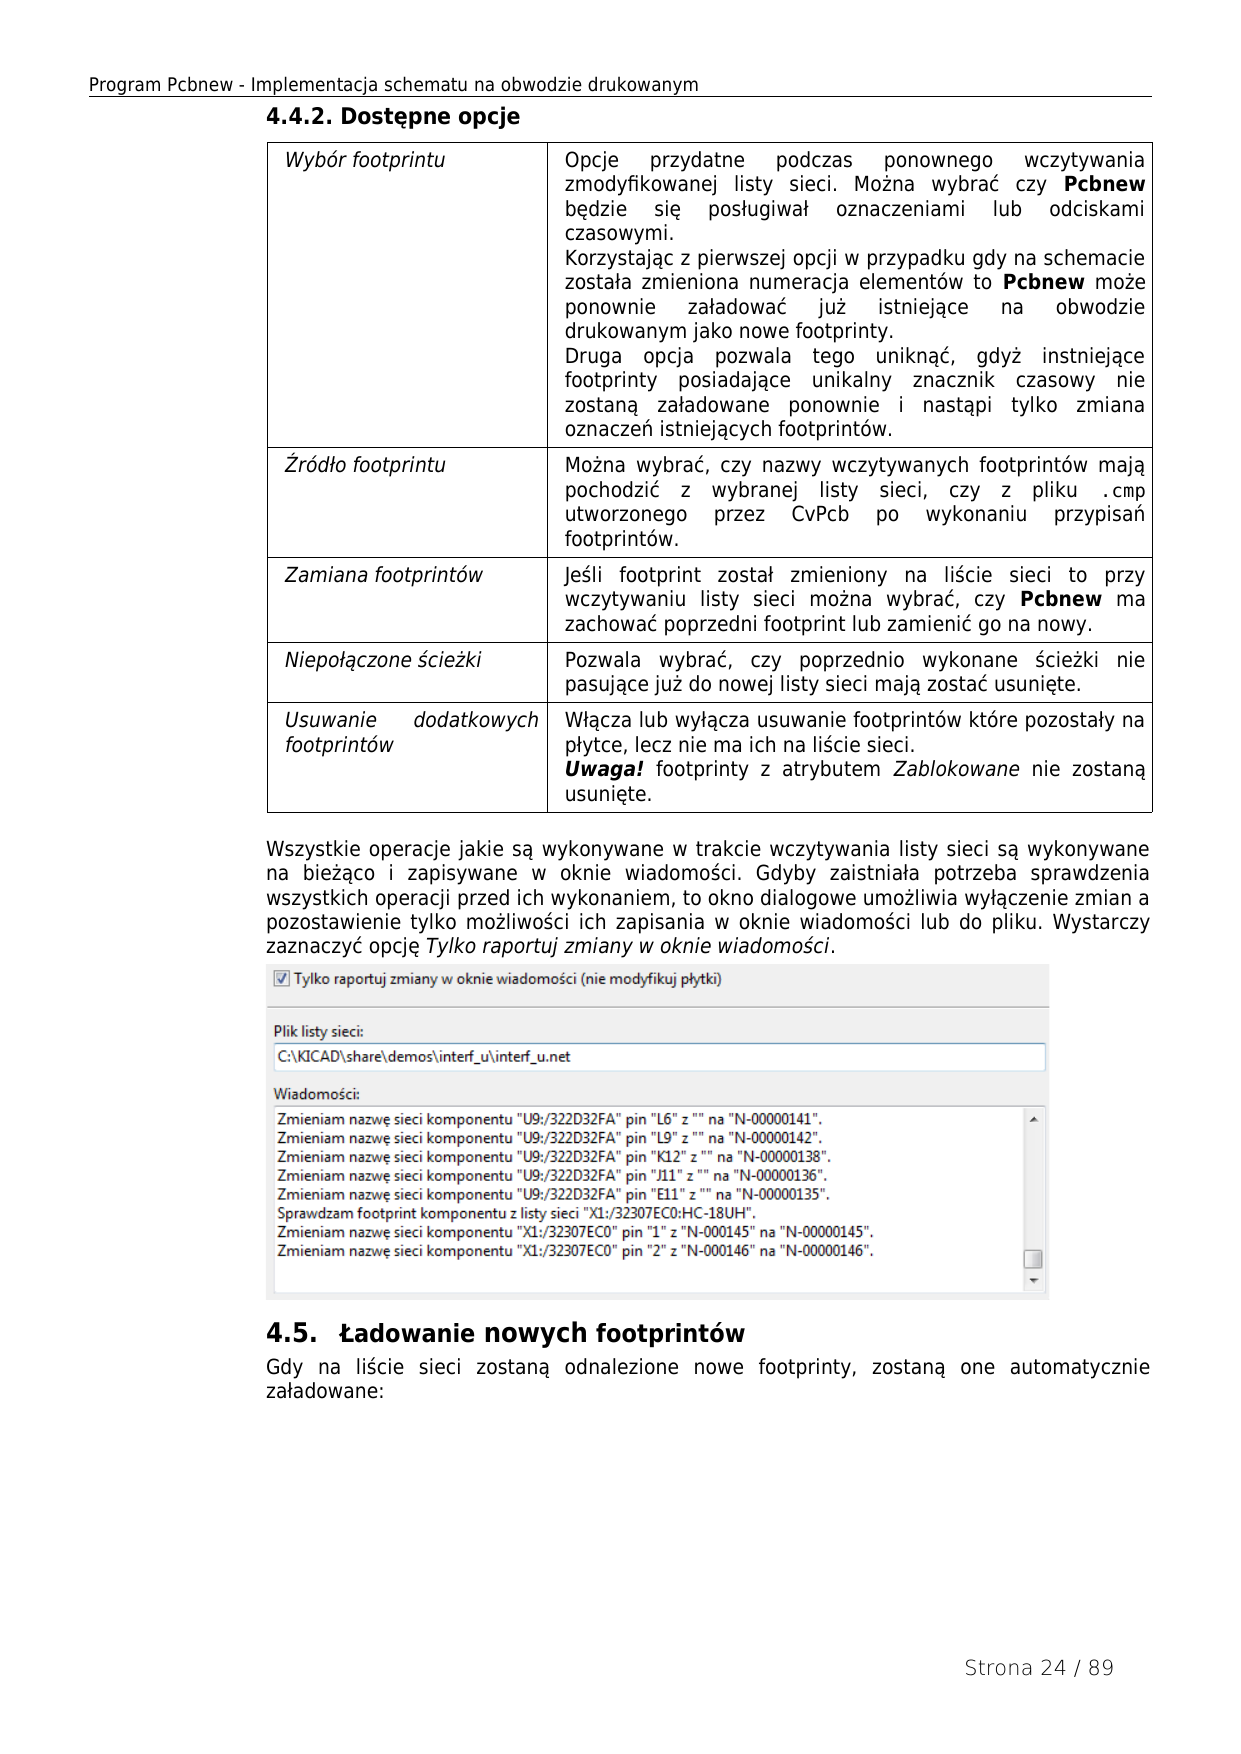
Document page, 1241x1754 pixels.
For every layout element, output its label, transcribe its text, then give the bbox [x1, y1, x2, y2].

table_cell Źródło footprintu [268, 448, 547, 557]
table_cell Usuwanie dodatkowych footprintów [268, 703, 547, 812]
picture [265, 964, 1050, 1300]
table_cell Pozwala wybrać, czy poprzednio wykonane ścieżki nie pasujące już do nowej listy sieci mają zostać usunięte. [548, 643, 1152, 702]
text Wszystkie operacje jakie są wykonywane w trakcie wczytywania listy sieci są wykonywane na bieżąco i zapisywane w oknie wiadomości. Gdyby zaistniała potrzeba sprawdzenia wszystkich operacji przed ich wykonaniem, to okno dialogowe umożliwia wyłączenie zmian a pozostawienie tylko możliwości ich zapisania w oknie wiadomości lub do pliku. Wystarczy zaznaczyć opcję Tylko raportuj zmiany w oknie wiadomości. [266, 836, 1152, 959]
table_cell Jeśli footprint został zmieniony na liście sieci to przy wczytywaniu listy sieci można wybrać, czy Pcbnew ma zachować poprzedni footprint lub zamienić go na nowy. [548, 558, 1152, 642]
table_header Wybór footprintu [268, 143, 547, 447]
table_cell Niepołączone ścieżki [268, 643, 547, 702]
table_cell Zamiana footprintów [268, 558, 547, 642]
subtitle Dostępne opcje [266, 103, 1152, 130]
table_header Opcje przydatne podczas ponownego wczytywania zmodyfikowanej listy sieci. Można wybrać czy Pcbnew będzie się posługiwał oznaczeniami lub odciskami czasowymi. Korzystając z pierwszej opcji w przypadku gdy na schemacie została zmieniona numeracja elementów to Pcbnew może ponownie załadować już istniejące na obwodzie drukowanym jako nowe footprinty. Druga opcja pozwala tego uniknąć, gdyż instniejące footprinty posiadające unikalny znacznik czasowy nie zostaną załadowane ponownie i nastąpi tylko zmiana oznaczeń istniejących footprintów. [548, 143, 1152, 447]
text Gdy na liście sieci zostaną odnalezione nowe footprinty, zostaną one automatycznie załadowane: [266, 1355, 1152, 1404]
subtitle Ładowanie nowych footprintów [266, 1317, 1152, 1349]
table_cell Włącza lub wyłącza usuwanie footprintów które pozostały na płytce, lecz nie ma ich na liście sieci. Uwaga! footprinty z atrybutem Zablokowane nie zostaną usunięte. [548, 703, 1152, 812]
table_cell Można wybrać, czy nazwy wczytywanych footprintów mają pochodzić z wybranej listy sieci, czy z pliku .cmp utworzonego przez CvPcb po wykonaniu przypisań footprintów. [548, 448, 1152, 557]
